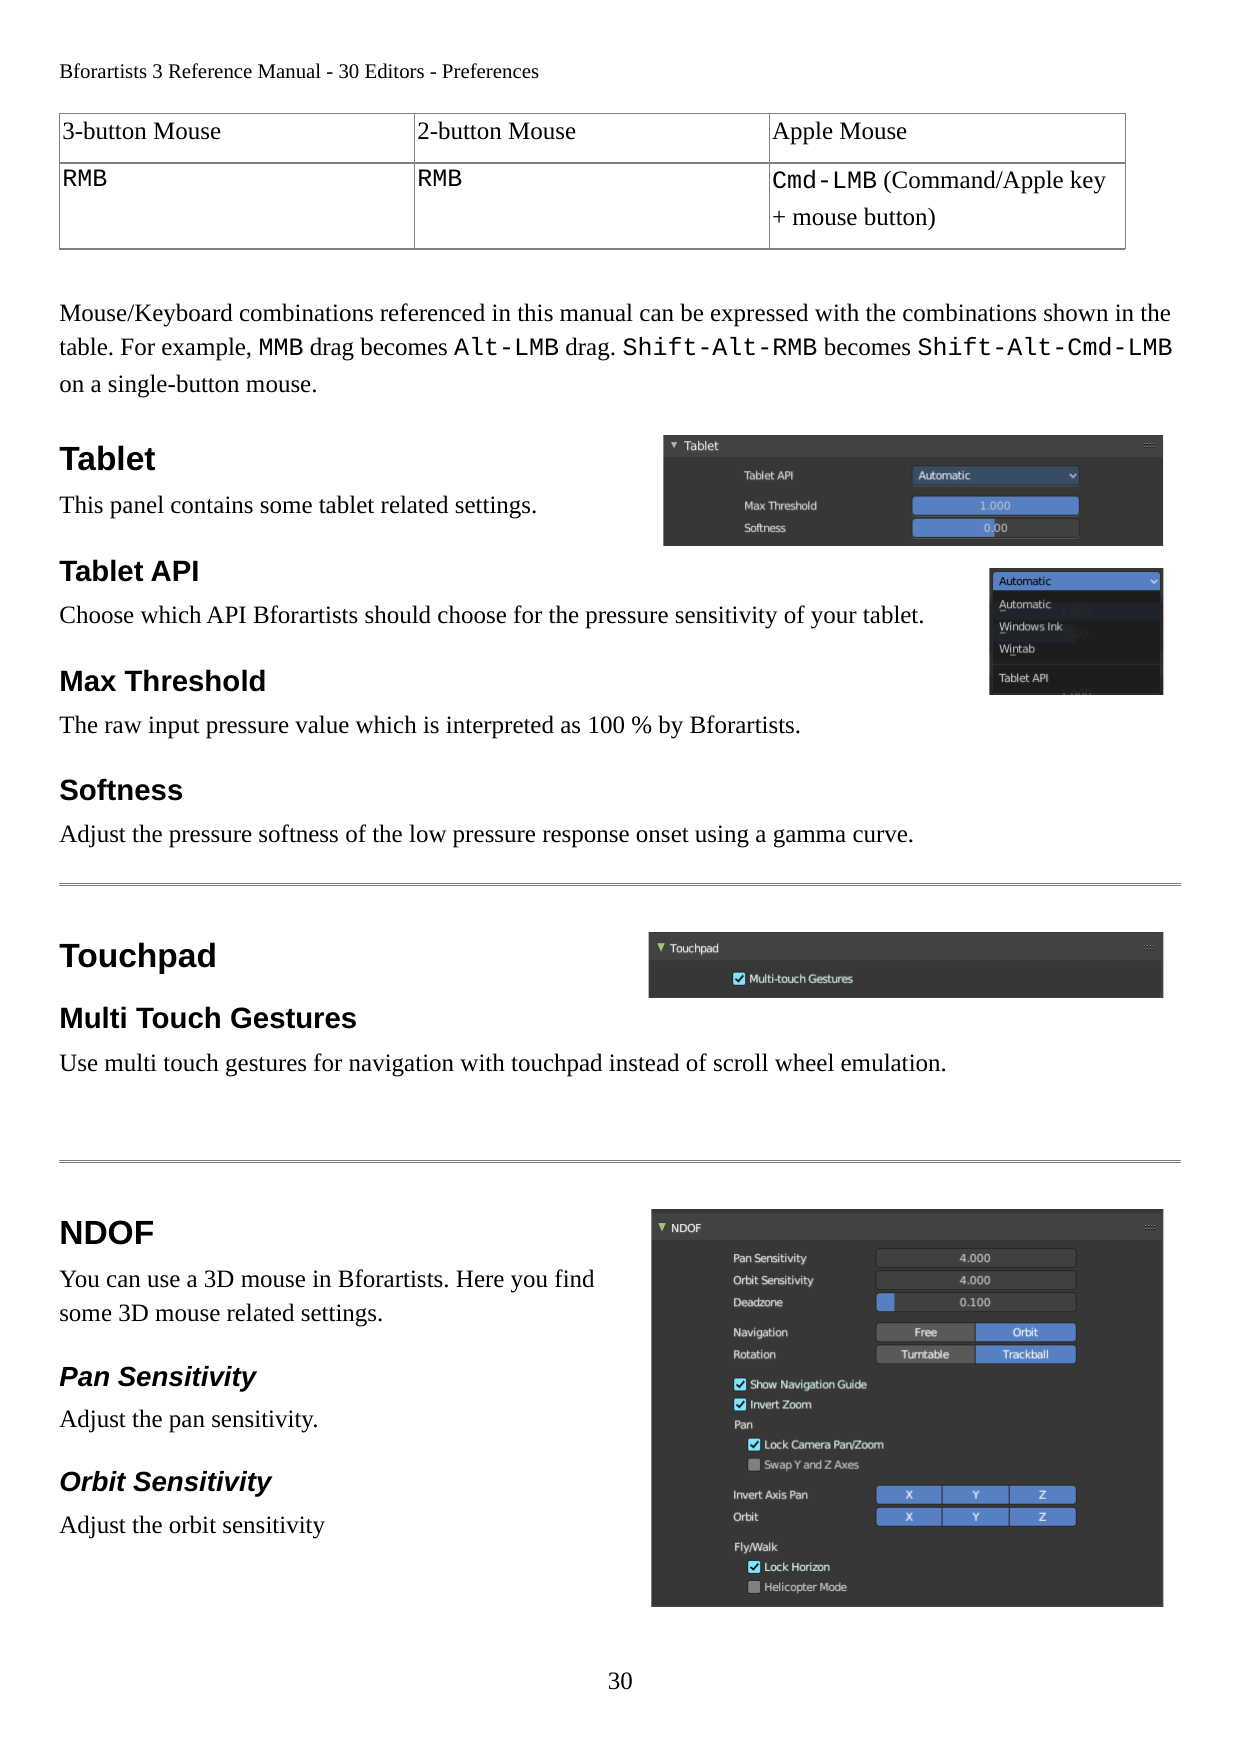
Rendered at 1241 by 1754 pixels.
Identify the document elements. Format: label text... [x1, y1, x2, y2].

text Adjust the pressure softness of the low pressure response onset using a gamma curve. [59, 819, 1181, 848]
text Mouse/Keyboard combinations referenced in this manual can be expressed with the combinations shown in the table. For example, MMB drag becomes Alt-LMB drag. Shift-Alt-RMB becomes Shift-Alt-Cmd-LMB on a single-button mouse. [59, 298, 1181, 398]
table_cell Cmd-LMB (Command/Apple key + mouse button) [770, 164, 1125, 248]
text Adjust the pan sensitivity. [59, 1404, 651, 1433]
table_header Apple Mouse [770, 114, 1125, 162]
text Adjust the orbit sensitivity [59, 1510, 651, 1539]
picture [648, 932, 1164, 998]
text The raw input pressure value which is interpreted as 100 % by Bforartists. [59, 710, 1181, 738]
subtitle Tablet API [59, 553, 1181, 587]
subtitle Tablet [59, 439, 663, 477]
subtitle [1164, 1213, 1181, 1251]
text This panel contains some tablet related settings. [59, 490, 663, 519]
subtitle [1164, 936, 1181, 974]
picture [651, 1209, 1164, 1607]
subtitle Softness [59, 773, 1181, 807]
subtitle Orbit Sensitivity [59, 1466, 651, 1498]
subtitle [1164, 1360, 1181, 1392]
subtitle Max Threshold [59, 663, 1181, 697]
text You can use a 3D mouse in Bforartists. Here you find some 3D mouse related settings. [59, 1264, 651, 1327]
subtitle NDOF [59, 1213, 651, 1251]
text Choose which API Bforartists should choose for the pressure sensitivity of your tablet. [59, 600, 989, 628]
subtitle [1164, 439, 1181, 477]
table_header 2-button Mouse [415, 114, 769, 162]
subtitle Pan Sensitivity [59, 1360, 651, 1392]
text Use multi touch gestures for navigation with touchpad instead of scroll wheel emulation. [59, 1048, 1181, 1076]
table_header 3-button Mouse [60, 114, 414, 162]
subtitle Multi Touch Gestures [59, 1001, 1181, 1035]
picture [989, 568, 1164, 695]
subtitle [1164, 1466, 1181, 1498]
table_cell RMB [60, 164, 414, 248]
table_cell RMB [415, 164, 769, 248]
picture [663, 435, 1164, 546]
subtitle Touchpad [59, 936, 648, 974]
